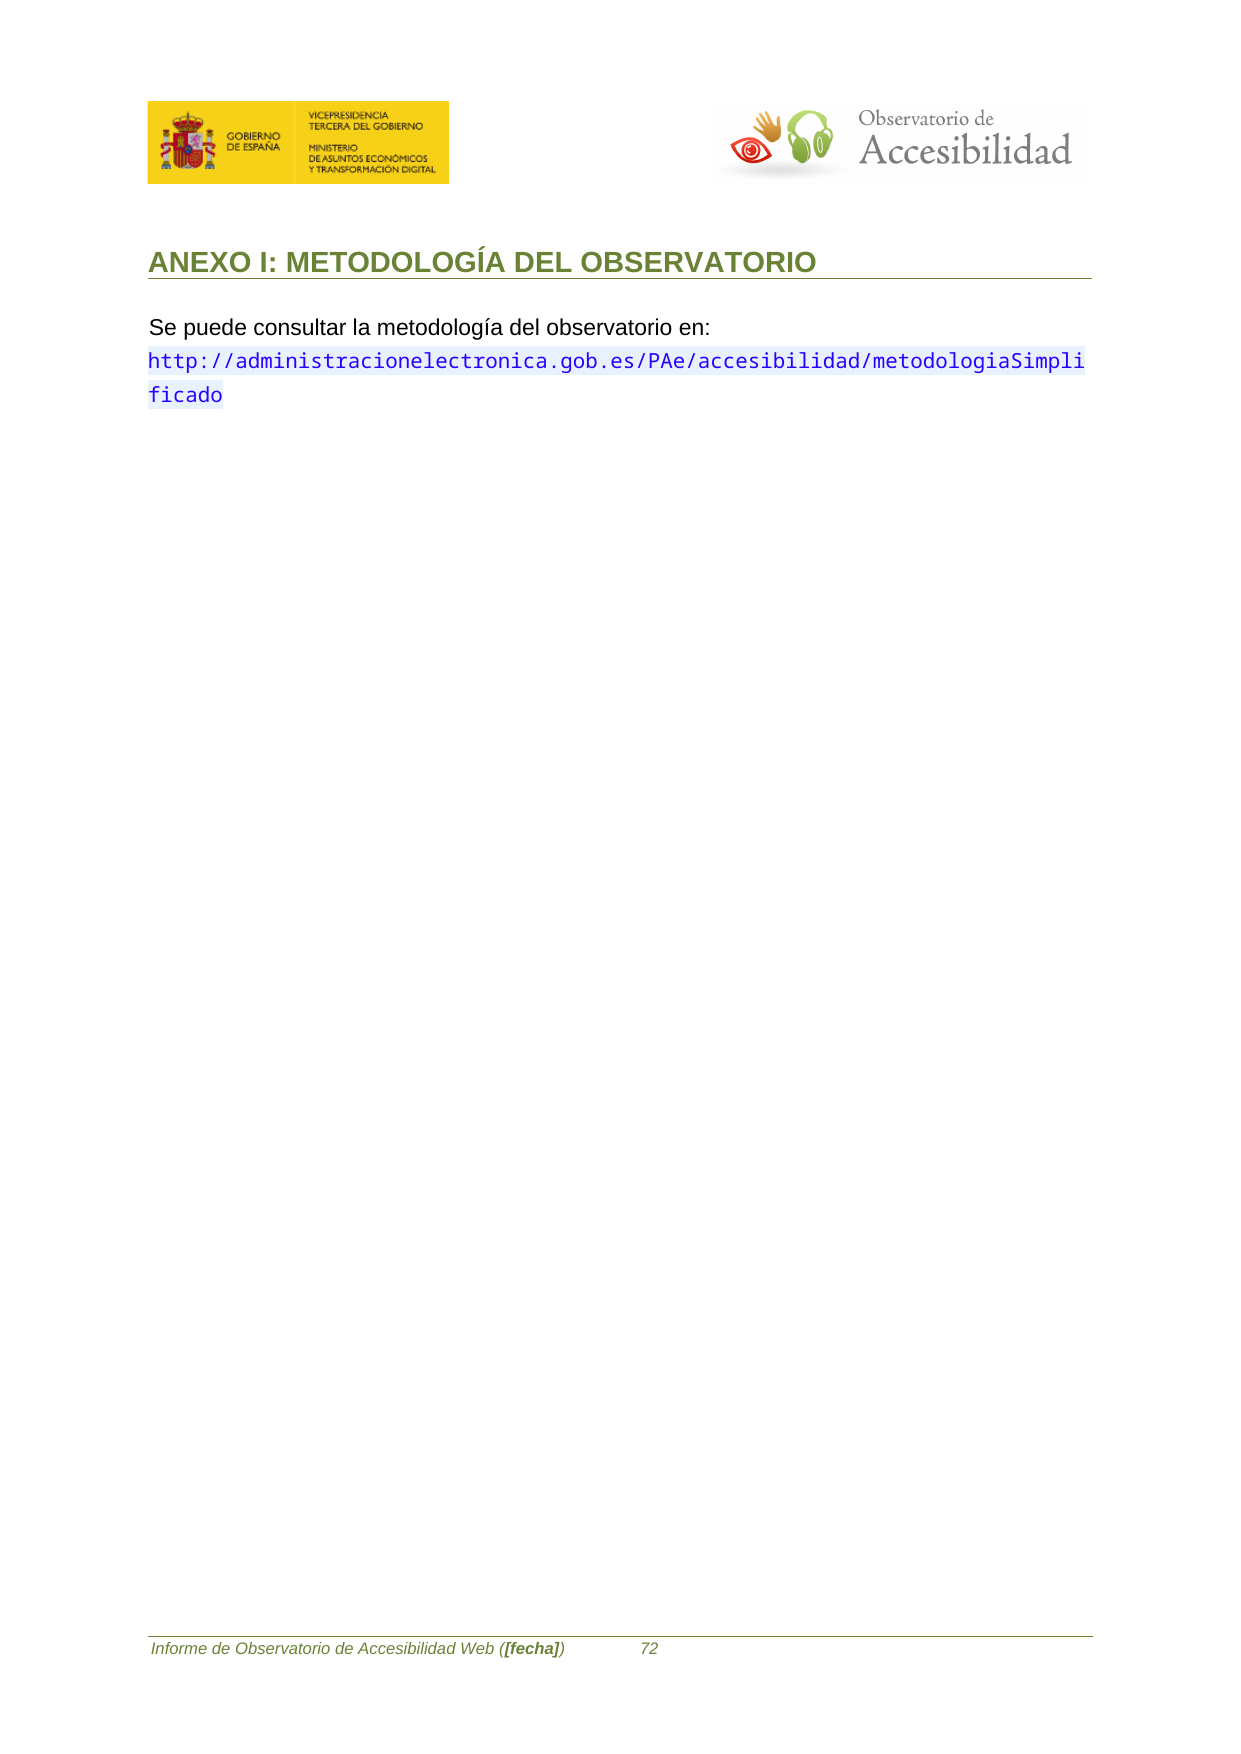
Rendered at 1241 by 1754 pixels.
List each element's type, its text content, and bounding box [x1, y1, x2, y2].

text Se puede consultar la metodología del observatorio en: http://administracionelectronica.gob.es/PAe/accesibilidad/metodologiaSimplificado [148, 314, 1092, 409]
subtitle ANEXO I: Metodología del Observatorio [148, 245, 1092, 278]
picture [710, 101, 1086, 184]
picture [147, 101, 450, 184]
